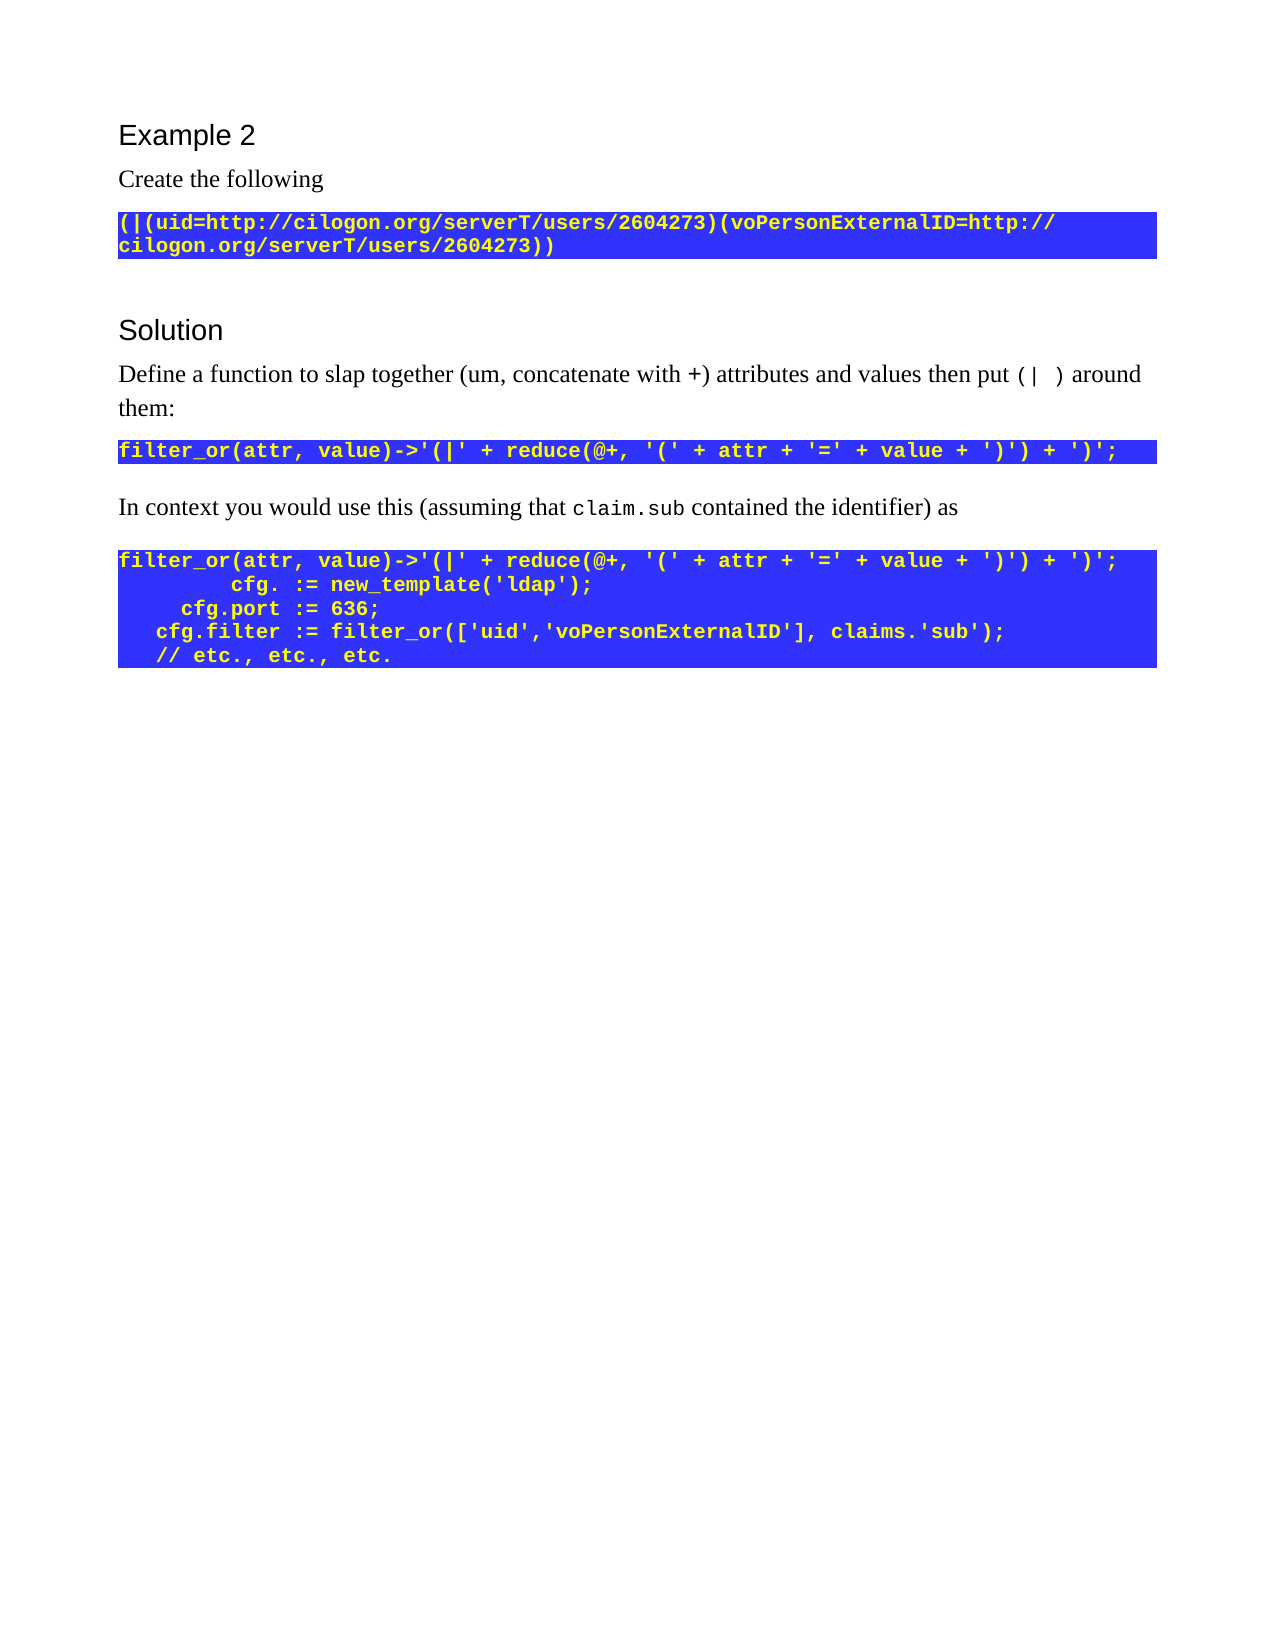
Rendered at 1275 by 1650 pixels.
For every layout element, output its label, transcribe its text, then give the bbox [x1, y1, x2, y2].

text cfg.filter := filter_or(['uid','voPersonExternalID'], claims.'sub'); [118, 621, 1157, 645]
text filter_or(attr, value)->'(|' + reduce(@+, '(' + attr + '=' + value + ')') + ')'; [118, 550, 1157, 574]
text (|(uid=http://cilogon.org/serverT/users/2604273)(voPersonExternalID=http://cilogon.org/serverT/users/2604273)) [118, 212, 1157, 259]
text cfg. := new_template('ldap'); cfg.port := 636; [118, 574, 1157, 621]
text filter_or(attr, value)->'(|' + reduce(@+, '(' + attr + '=' + value + ')') + ')'; [118, 440, 1157, 464]
subtitle Example 2 [118, 118, 1157, 152]
text // etc., etc., etc. [118, 645, 1157, 668]
text Define a function to slap together (um, concatenate with +) attributes and values then put (| ) around them: [118, 359, 1157, 421]
text In context you would use this (assuming that claim.sub contained the identifier) as [118, 492, 1157, 522]
text Create the following [118, 164, 1157, 193]
subtitle Solution [118, 313, 1157, 346]
